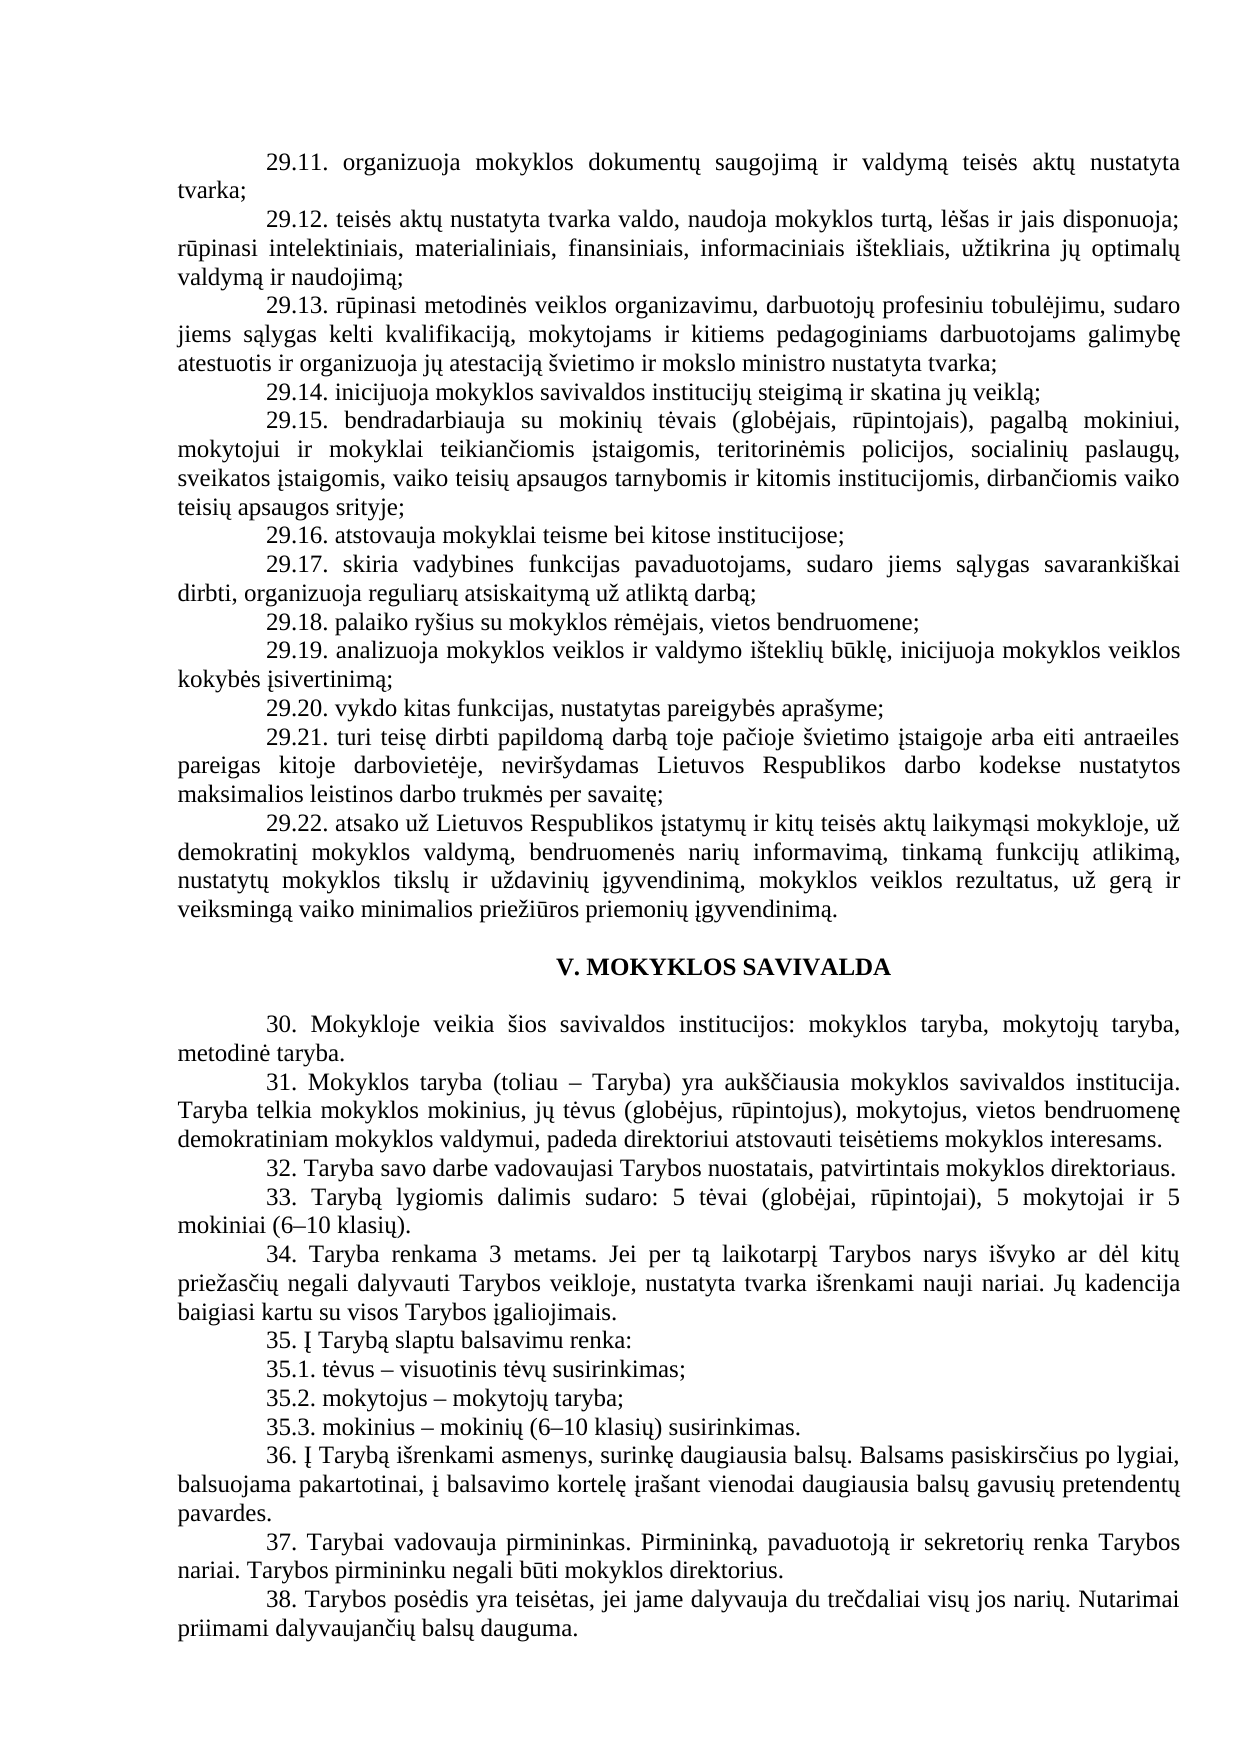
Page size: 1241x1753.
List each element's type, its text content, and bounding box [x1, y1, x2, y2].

text 29.11. organizuoja mokyklos dokumentų saugojimą ir valdymą teisės aktų nustatyta tvarka; [177, 147, 1181, 204]
text 34. Taryba renkama 3 metams. Jei per tą laikotarpį Tarybos narys išvyko ar dėl kitų priežasčių negali dalyvauti Tarybos veikloje, nustatyta tvarka išrenkami nauji nariai. Jų kadencija baigiasi kartu su visos Tarybos įgaliojimais. [177, 1239, 1181, 1326]
text V. MOKYKLOS SAVIVALDA [177, 952, 1181, 981]
text 29.21. turi teisę dirbti papildomą darbą toje pačioje švietimo įstaigoje arba eiti antraeiles pareigas kitoje darbovietėje, neviršydamas Lietuvos Respublikos darbo kodekse nustatytos maksimalios leistinos darbo trukmės per savaitę; [177, 722, 1181, 808]
text 29.16. atstovauja mokyklai teisme bei kitose institucijose; [177, 521, 1181, 549]
text 29.14. inicijuoja mokyklos savivaldos institucijų steigimą ir skatina jų veiklą; [177, 377, 1181, 406]
text 36. Į Tarybą išrenkami asmenys, surinkę daugiausia balsų. Balsams pasiskirsčius po lygiai, balsuojama pakartotinai, į balsavimo kortelę įrašant vienodai daugiausia balsų gavusių pretendentų pavardes. [177, 1441, 1181, 1527]
text 29.18. palaiko ryšius su mokyklos rėmėjais, vietos bendruomene; [177, 607, 1181, 636]
text 35. Į Tarybą slaptu balsavimu renka: [177, 1326, 1181, 1354]
text 29.19. analizuoja mokyklos veiklos ir valdymo išteklių būklę, inicijuoja mokyklos veiklos kokybės įsivertinimą; [177, 636, 1181, 693]
text 33. Tarybą lygiomis dalimis sudaro: 5 tėvai (globėjai, rūpintojai), 5 mokytojai ir 5 mokiniai (6–10 klasių). [177, 1182, 1181, 1239]
text 30. Mokykloje veikia šios savivaldos institucijos: mokyklos taryba, mokytojų taryba, metodinė taryba. [177, 1009, 1181, 1067]
text 29.22. atsako už Lietuvos Respublikos įstatymų ir kitų teisės aktų laikymąsi mokykloje, už demokratinį mokyklos valdymą, bendruomenės narių informavimą, tinkamą funkcijų atlikimą, nustatytų mokyklos tikslų ir uždavinių įgyvendinimą, mokyklos veiklos rezultatus, už gerą ir veiksmingą vaiko minimalios priežiūros priemonių įgyvendinimą. [177, 808, 1181, 923]
text 35.2. mokytojus – mokytojų taryba; [177, 1383, 1181, 1412]
text 29.20. vykdo kitas funkcijas, nustatytas pareigybės aprašyme; [177, 693, 1181, 722]
text 29.13. rūpinasi metodinės veiklos organizavimu, darbuotojų profesiniu tobulėjimu, sudaro jiems sąlygas kelti kvalifikaciją, mokytojams ir kitiems pedagoginiams darbuotojams galimybę atestuotis ir organizuoja jų atestaciją švietimo ir mokslo ministro nustatyta tvarka; [177, 291, 1181, 377]
text 37. Tarybai vadovauja pirmininkas. Pirmininką, pavaduotoją ir sekretorių renka Tarybos nariai. Tarybos pirmininku negali būti mokyklos direktorius. [177, 1527, 1181, 1584]
text 38. Tarybos posėdis yra teisėtas, jei jame dalyvauja du trečdaliai visų jos narių. Nutarimai priimami dalyvaujančių balsų dauguma. [177, 1584, 1181, 1642]
text 35.1. tėvus – visuotinis tėvų susirinkimas; [177, 1354, 1181, 1383]
text 35.3. mokinius – mokinių (6–10 klasių) susirinkimas. [177, 1412, 1181, 1441]
text 32. Taryba savo darbe vadovaujasi Tarybos nuostatais, patvirtintais mokyklos direktoriaus. [177, 1153, 1181, 1182]
text 31. Mokyklos taryba (toliau – Taryba) yra aukščiausia mokyklos savivaldos institucija. Taryba telkia mokyklos mokinius, jų tėvus (globėjus, rūpintojus), mokytojus, vietos bendruomenę demokratiniam mokyklos valdymui, padeda direktoriui atstovauti teisėtiems mokyklos interesams. [177, 1067, 1181, 1153]
text 29.12. teisės aktų nustatyta tvarka valdo, naudoja mokyklos turtą, lėšas ir jais disponuoja; rūpinasi intelektiniais, materialiniais, finansiniais, informaciniais ištekliais, užtikrina jų optimalų valdymą ir naudojimą; [177, 204, 1181, 291]
text 29.15. bendradarbiauja su mokinių tėvais (globėjais, rūpintojais), pagalbą mokiniui, mokytojui ir mokyklai teikiančiomis įstaigomis, teritorinėmis policijos, socialinių paslaugų, sveikatos įstaigomis, vaiko teisių apsaugos tarnybomis ir kitomis institucijomis, dirbančiomis vaiko teisių apsaugos srityje; [177, 406, 1181, 521]
text 29.17. skiria vadybines funkcijas pavaduotojams, sudaro jiems sąlygas savarankiškai dirbti, organizuoja reguliarų atsiskaitymą už atliktą darbą; [177, 549, 1181, 607]
